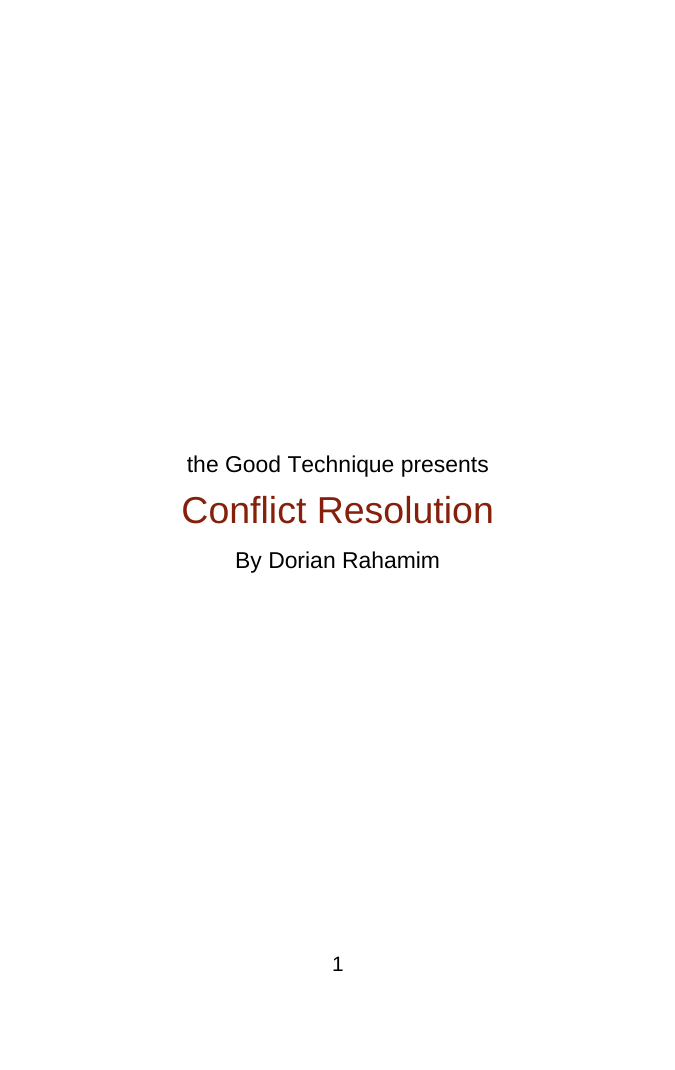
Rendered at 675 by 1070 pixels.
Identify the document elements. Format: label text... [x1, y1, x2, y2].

text the Good Technique presents [106, 451, 568, 478]
text By Dorian Rahamim [106, 547, 568, 574]
text Conflict Resolution [106, 488, 568, 531]
